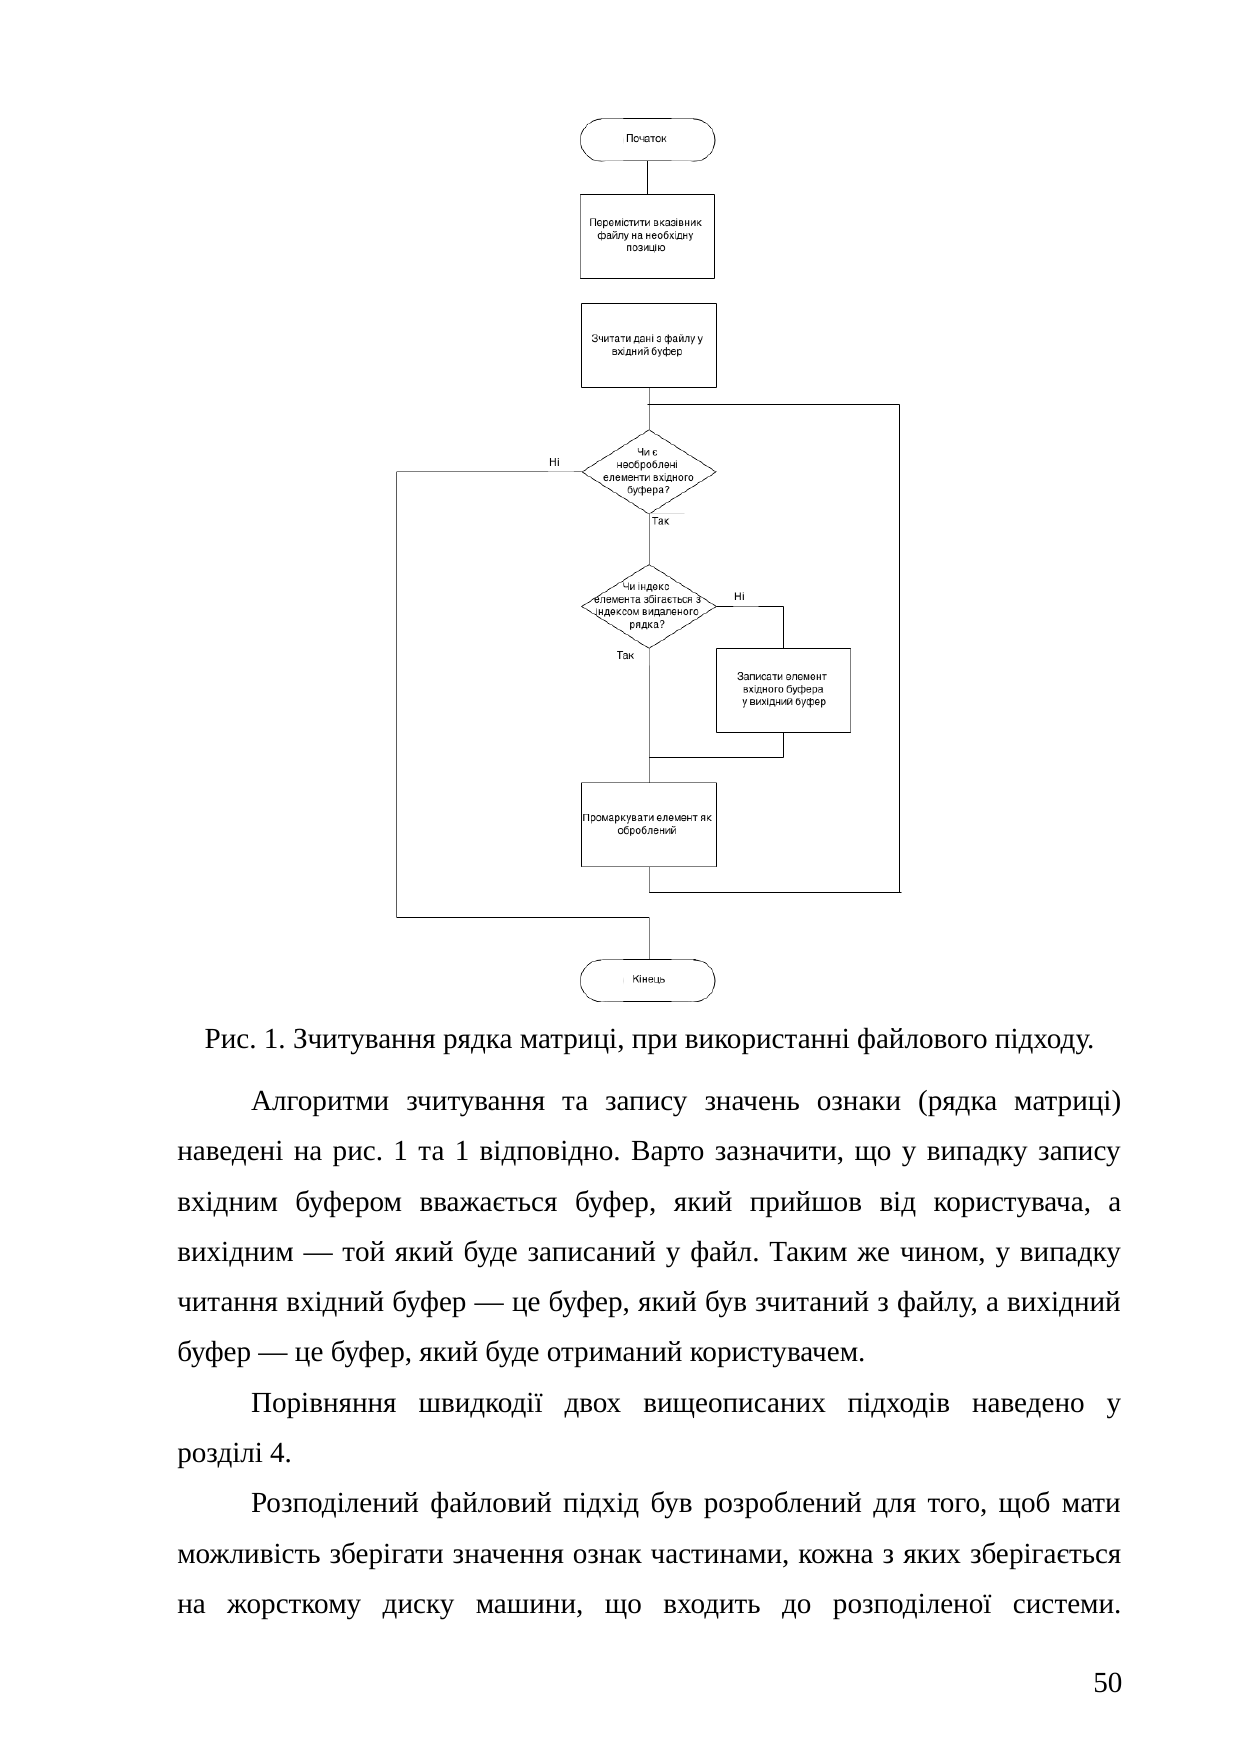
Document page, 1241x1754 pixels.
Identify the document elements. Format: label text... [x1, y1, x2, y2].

picture [396, 118, 903, 1004]
text Розподілений файловий підхід був розроблений для того, щоб мати можливість зберігати значення ознак частинами, кожна з яких зберігається на жорсткому диску машини, що входить до розподіленої системи. [177, 1486, 1122, 1620]
text Порівняння швидкодії двох вищеописаних підходів наведено у розділі 4. [177, 1385, 1122, 1469]
text Рис. 1. Зчитування рядка матриці, при використанні файлового підходу. [177, 1021, 1122, 1054]
text Алгоритми зчитування та запису значень ознаки (рядка матриці) наведені на рис. 1 та 1 відповідно. Варто зазначити, що у випадку запису вхідним буфером вважається буфер, який прийшов від користувача, а вихідним — той який буде записаний у файл. Таким же чином, у випадку читання вхідний буфер — це буфер, який був зчитаний з файлу, а вихідний буфер — це буфер, який буде отриманий користувачем. [177, 1083, 1122, 1368]
